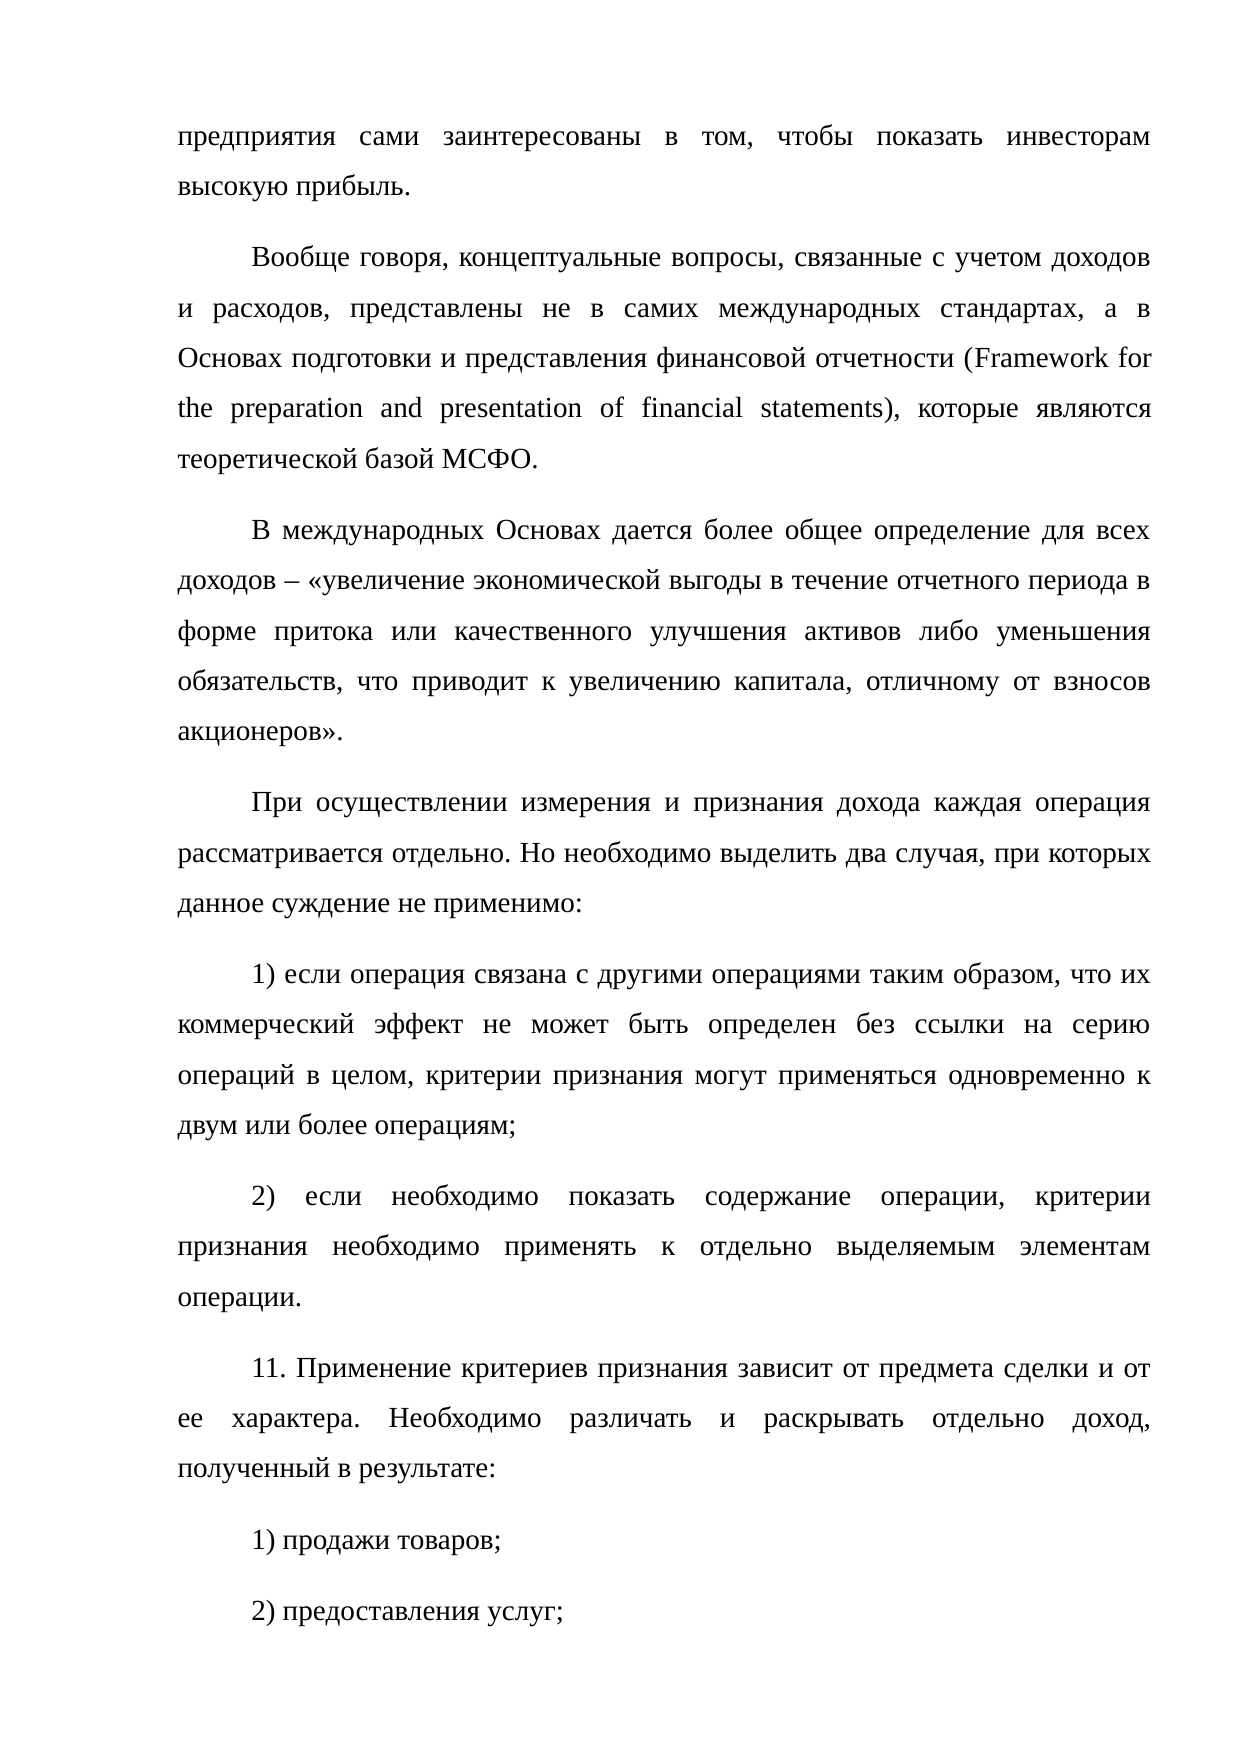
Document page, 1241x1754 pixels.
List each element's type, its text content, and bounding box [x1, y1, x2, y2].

text предприятия сами заинтересованы в том, чтобы показать инвесторам высокую прибыль. [177, 118, 1152, 202]
text 11. Применение критериев признания зависит от предмета сделки и от ее характера. Необходимо различать и раскрывать отдельно доход, полученный в результате: [177, 1350, 1152, 1484]
text 2) предоставления услуг; [177, 1593, 1152, 1626]
text 1) если операция связана с другими операциями таким образом, что их коммерческий эффект не может быть определен без ссылки на серию операций в целом, критерии признания могут применяться одновременно к двум или более операциям; [177, 956, 1152, 1141]
text Вообще говоря, концептуальные вопросы, связанные с учетом доходов и расходов, представлены не в самих международных стандартах, а в Основах подготовки и представления финансовой отчетности (Framework for the preparation and presentation of financial statements), которые являются теоретической базой МСФО. [177, 239, 1152, 474]
text 1) продажи товаров; [177, 1522, 1152, 1555]
text 2) если необходимо показать содержание операции, критерии признания необходимо применять к отдельно выделяемым элементам операции. [177, 1178, 1152, 1312]
text В международных Основах дается более общее определение для всех доходов – «увеличение экономической выгоды в течение отчетного периода в форме притока или качественного улучшения активов либо уменьшения обязательств, что приводит к увеличению капитала, отличному от взносов акционеров». [177, 512, 1152, 747]
text При осуществлении измерения и признания дохода каждая операция рассматривается отдельно. Но необходимо выделить два случая, при которых данное суждение не применимо: [177, 784, 1152, 918]
